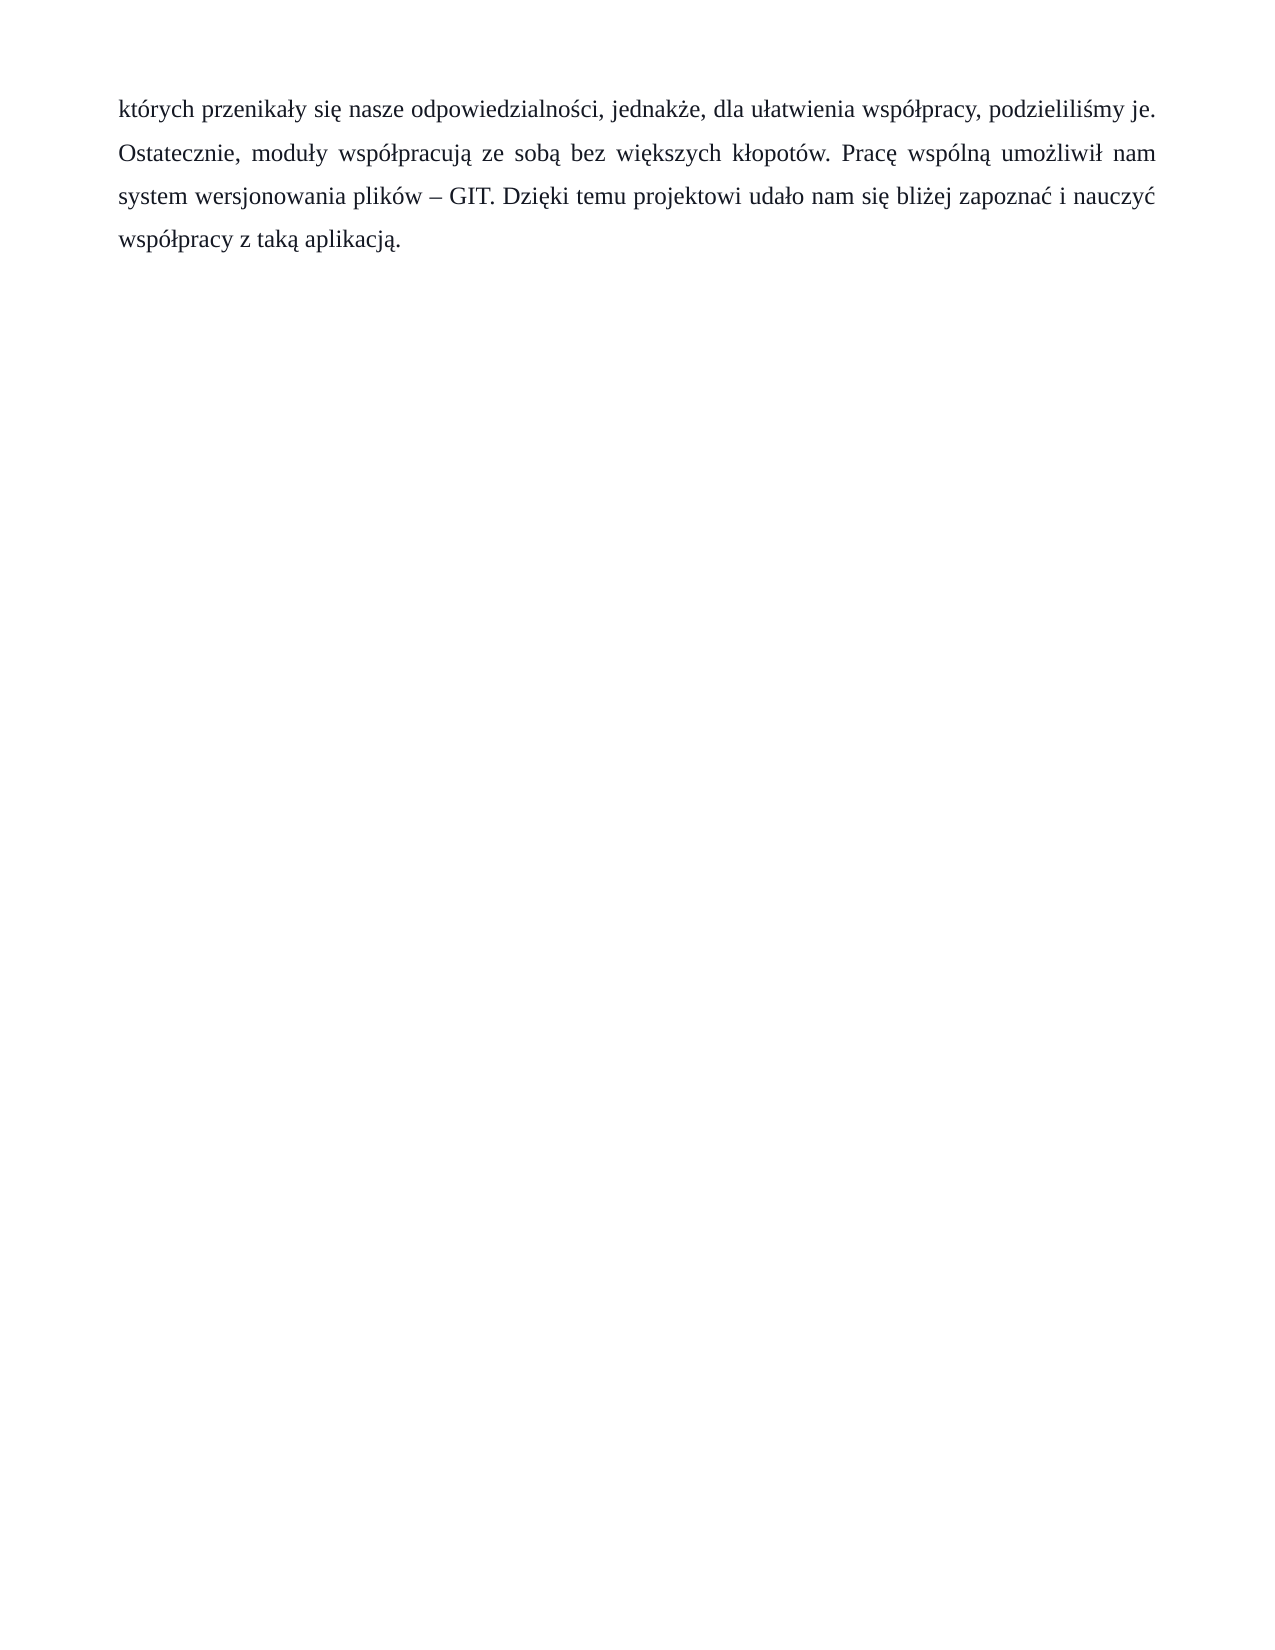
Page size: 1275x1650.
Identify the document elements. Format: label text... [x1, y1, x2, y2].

text których przenikały się nasze odpowiedzialności, jednakże, dla ułatwienia współpracy, podzieliliśmy je. Ostatecznie, moduły współpracują ze sobą bez większych kłopotów. Pracę wspólną umożliwił nam system wersjonowania plików – GIT. Dzięki temu projektowi udało nam się bliżej zapoznać i nauczyć współpracy z taką aplikacją. [118, 94, 1157, 253]
